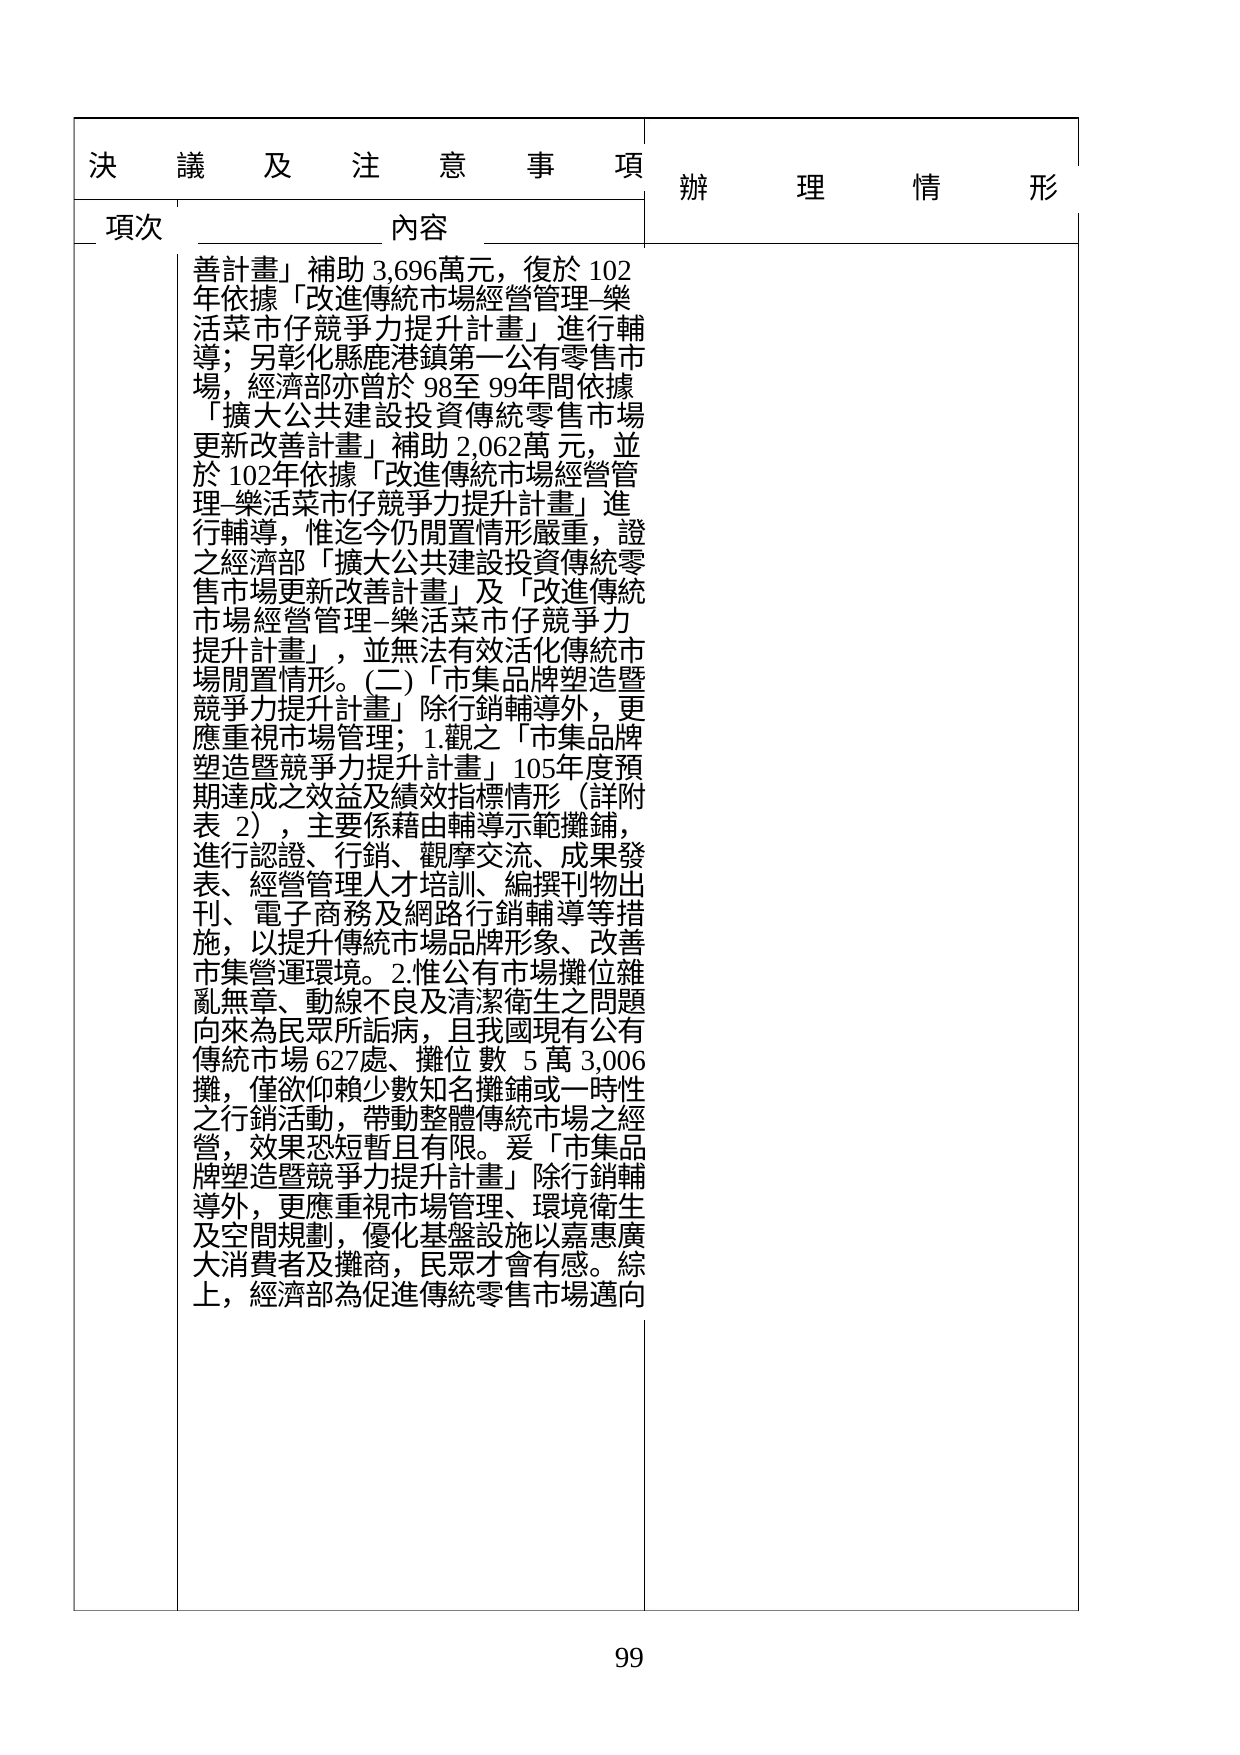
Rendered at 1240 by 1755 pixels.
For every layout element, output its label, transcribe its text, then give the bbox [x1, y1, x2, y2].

text 事 [526, 153, 581, 182]
text 施，以提升傳統市場品牌形象、改善 [192, 930, 713, 960]
text 項次 [105, 216, 190, 245]
text 及空間規劃，優化基盤設施以嘉惠廣 [192, 1223, 713, 1252]
text 年依據「改進傳統市場經營管理─樂 [192, 286, 713, 316]
text 向來為民眾所詬病，且我國現有公有 [192, 1018, 713, 1047]
text 活菜市仔競爭力提升計畫」進行輔 [192, 316, 713, 345]
text 營，效果恐短暫且有限。爰「市集品 [192, 1135, 713, 1164]
text 期達成之效益及績效指標情形（詳附 [192, 784, 713, 813]
text 競爭力提升計畫」除行銷輔導外，更 [192, 696, 713, 726]
text 塑造暨競爭力提升計畫」105年度預 [192, 755, 713, 784]
text 導；另彰化縣鹿港鎮第一公有零售市 [192, 345, 713, 374]
text 於 102年依據「改進傳統市場經營管 [192, 462, 713, 491]
text 大消費者及攤商，民眾才會有感。綜 [192, 1252, 713, 1282]
text 更新改善計畫」補助 2,062萬 元，並 [192, 433, 713, 462]
text 提升計畫」，並無法有效活化傳統市 [192, 638, 713, 667]
text 理─樂活菜市仔競爭力提升計畫」進 [192, 491, 713, 521]
text 傳統市場 627處、攤位 數 5萬 3,006 [192, 1047, 713, 1077]
text 上，經濟部為促進傳統零售市場邁向 [192, 1282, 713, 1311]
text 亂無章、動線不良及清潔衛生之問題 [192, 989, 713, 1018]
text 場閒置情形。(二)「市集品牌塑造暨 [192, 667, 713, 696]
text 注 [351, 153, 406, 182]
text 決 [89, 153, 144, 182]
text 牌塑造暨競爭力提升計畫」除行銷輔 [192, 1164, 713, 1194]
text 市集營運環境。2.惟公有市場攤位雜 [192, 960, 713, 989]
text 議 [176, 153, 231, 182]
text 辦 [679, 175, 734, 204]
text 善計畫」補助 3,696萬元，復於 102 [192, 257, 713, 286]
text 市場經營管理─樂活菜市仔競爭力 [192, 608, 713, 638]
picture [73, 117, 1079, 1611]
text 行輔導，惟迄今仍閒置情形嚴重，證 [192, 521, 713, 550]
text 應重視市場管理；1.觀之「市集品牌 [192, 726, 713, 755]
text 意 [439, 153, 494, 182]
text 項 [614, 153, 669, 182]
text 刊、電子商務及網路行銷輔導等措 [192, 901, 713, 930]
text 形 [1029, 175, 1084, 204]
text 「擴大公共建設投資傳統零售市場 [192, 403, 713, 433]
text 攤，僅欲仰賴少數知名攤鋪或一時性 [192, 1077, 713, 1106]
text 表 2），主要係藉由輔導示範攤鋪， [192, 813, 713, 843]
text 之經濟部「擴大公共建設投資傳統零 [192, 550, 713, 579]
text 及 [264, 153, 319, 182]
text 場，經濟部亦曾於 98至 99年間依據 [192, 374, 713, 403]
text 售市場更新改善計畫」及「改進傳統 [192, 579, 713, 608]
text 進行認證、行銷、觀摩交流、成果發 [192, 843, 713, 872]
text 導外，更應重視市場管理、環境衛生 [192, 1194, 713, 1223]
text 理 [796, 175, 851, 204]
text 內容 [390, 216, 475, 245]
text 情 [912, 175, 968, 204]
text 表、經營管理人才培訓、編撰刊物出 [192, 872, 713, 901]
text 之行銷活動，帶動整體傳統市場之經 [192, 1106, 713, 1135]
text 99 [614, 1641, 670, 1674]
